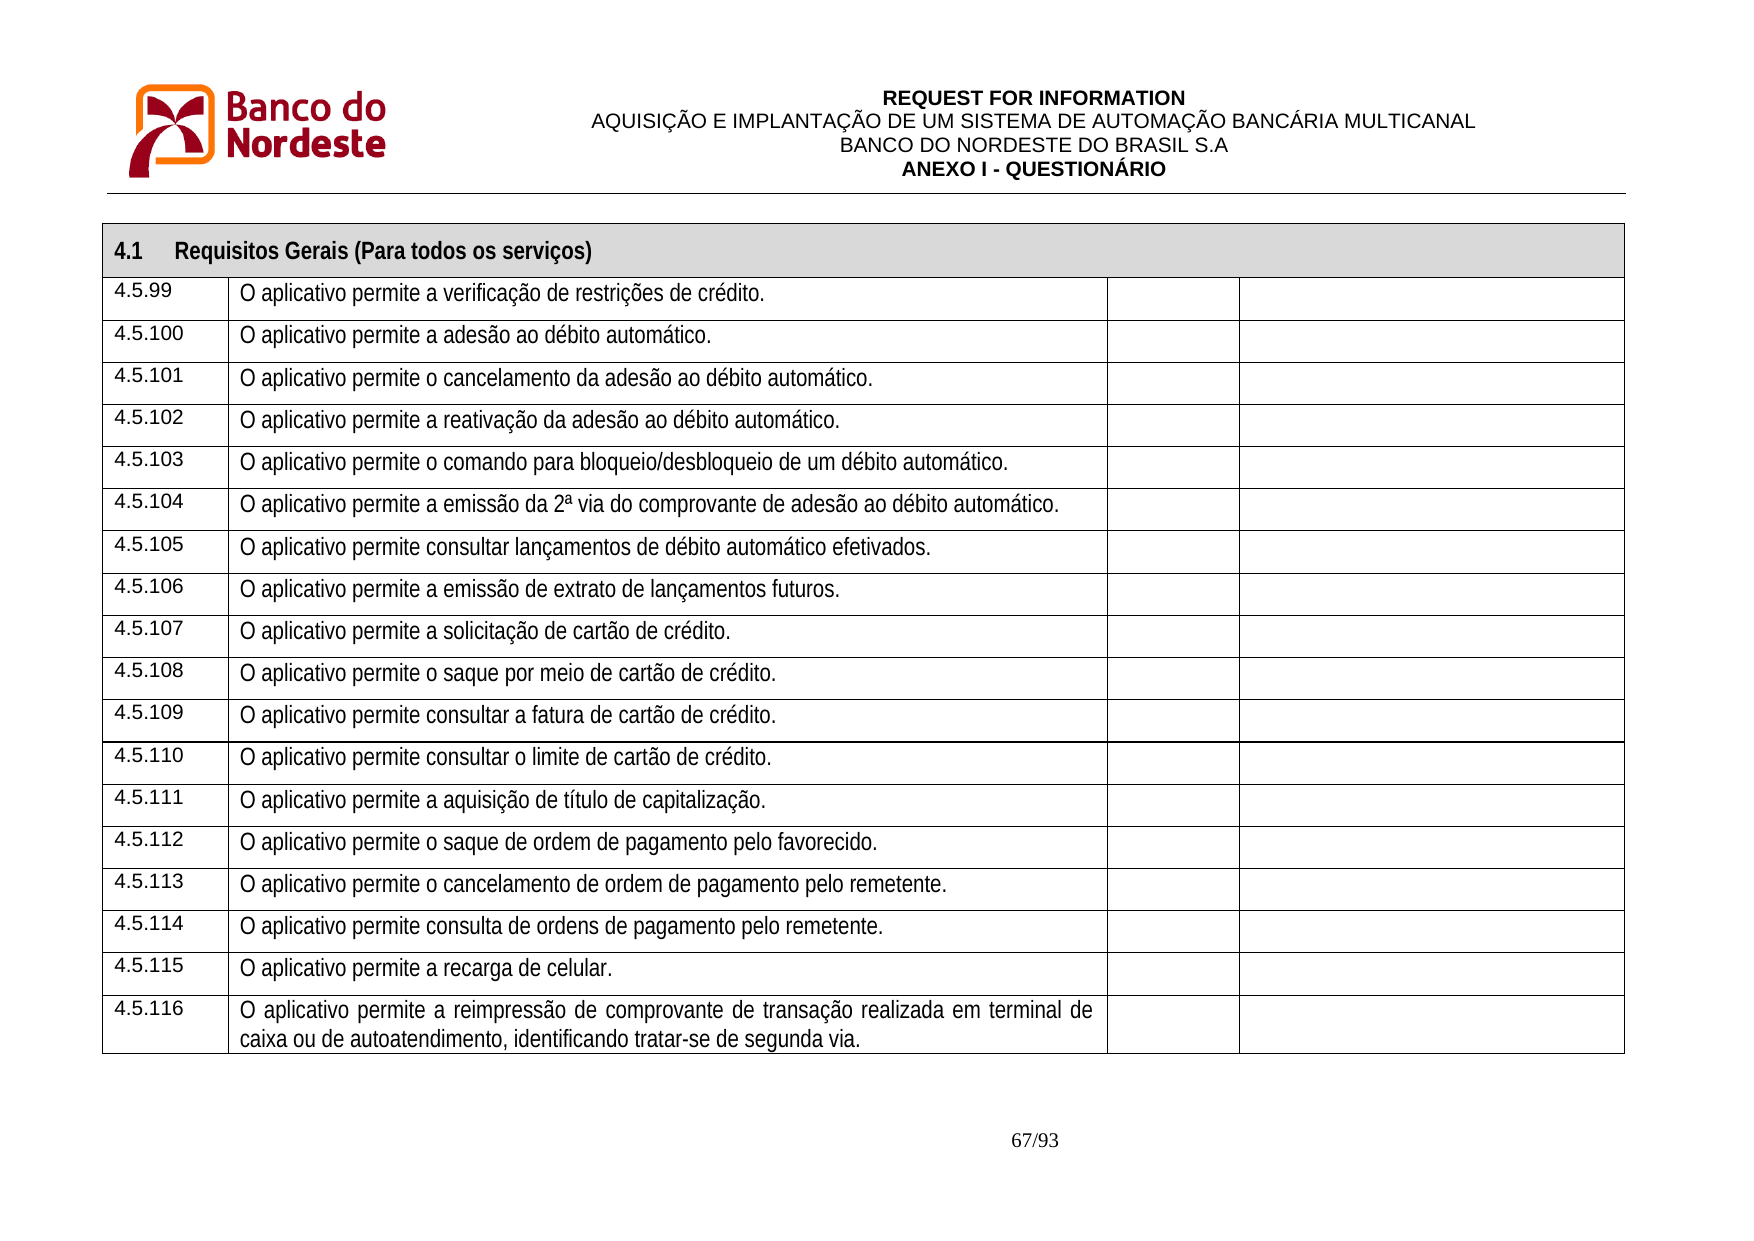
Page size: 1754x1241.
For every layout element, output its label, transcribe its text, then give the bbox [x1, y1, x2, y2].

table_cell [103, 321, 228, 362]
table_cell [1240, 574, 1624, 615]
table_cell [103, 785, 228, 826]
table_cell O aplicativo permite a aquisição de título de capitalização. [229, 785, 1107, 826]
table_cell [103, 405, 228, 446]
table_cell [103, 658, 228, 699]
table_cell [1108, 278, 1239, 319]
table_cell O aplicativo permite a solicitação de cartão de crédito. [229, 616, 1107, 657]
table_cell O aplicativo permite a emissão da 2ª via do comprovante de adesão ao débito automático. [229, 489, 1107, 530]
table_cell [1108, 531, 1239, 573]
table_cell [103, 827, 228, 868]
table_cell O aplicativo permite consultar lançamentos de débito automático efetivados. [229, 531, 1107, 573]
table_cell [1240, 447, 1624, 488]
table_cell [1108, 700, 1239, 741]
table_cell O aplicativo permite a adesão ao débito automático. [229, 321, 1107, 362]
table_cell O aplicativo permite a emissão de extrato de lançamentos futuros. [229, 574, 1107, 615]
table_cell [1240, 869, 1624, 910]
table_cell [103, 447, 228, 488]
table_cell [1108, 447, 1239, 488]
table_cell [1108, 405, 1239, 446]
table_cell [1240, 785, 1624, 826]
table_cell [1108, 574, 1239, 615]
table_cell [1240, 616, 1624, 657]
table_cell [103, 363, 228, 404]
table_cell [1240, 405, 1624, 446]
table_cell O aplicativo permite o saque de ordem de pagamento pelo favorecido. [229, 827, 1107, 868]
table_cell [1108, 869, 1239, 910]
table_cell [1240, 531, 1624, 573]
table_cell [1108, 363, 1239, 404]
table_cell [103, 531, 228, 573]
table_cell [1108, 743, 1239, 783]
table_cell [1240, 278, 1624, 319]
table_cell [1108, 911, 1239, 952]
table_cell [103, 869, 228, 910]
table_header Requisitos Gerais (Para todos os serviços) [103, 224, 1624, 277]
table_cell O aplicativo permite a reimpressão de comprovante de transação realizada em terminal de caixa ou de autoatendimento, identificando tratar-se de segunda via. [229, 996, 1107, 1053]
table_cell [103, 743, 228, 783]
table_cell [1108, 953, 1239, 994]
table_cell [1240, 743, 1624, 783]
table_cell [103, 278, 228, 319]
table_cell [1108, 616, 1239, 657]
table_cell O aplicativo permite o cancelamento da adesão ao débito automático. [229, 363, 1107, 404]
table_cell O aplicativo permite a recarga de celular. [229, 953, 1107, 994]
table_cell O aplicativo permite consultar o limite de cartão de crédito. [229, 743, 1107, 783]
table_cell [103, 700, 228, 741]
table_cell O aplicativo permite consultar a fatura de cartão de crédito. [229, 700, 1107, 741]
table_cell [1108, 658, 1239, 699]
table_cell [1108, 321, 1239, 362]
table_cell [1240, 827, 1624, 868]
table_cell [1108, 785, 1239, 826]
table_cell [103, 574, 228, 615]
table_cell [1108, 996, 1239, 1053]
table_cell [103, 953, 228, 994]
table_cell [103, 911, 228, 952]
table_cell [103, 489, 228, 530]
table_cell O aplicativo permite a verificação de restrições de crédito. [229, 278, 1107, 319]
table_cell [103, 996, 228, 1053]
table_cell O aplicativo permite a reativação da adesão ao débito automático. [229, 405, 1107, 446]
table_cell [1240, 911, 1624, 952]
table_cell O aplicativo permite o comando para bloqueio/desbloqueio de um débito automático. [229, 447, 1107, 488]
table_cell [1240, 996, 1624, 1053]
table_cell O aplicativo permite o cancelamento de ordem de pagamento pelo remetente. [229, 869, 1107, 910]
table_cell [1240, 700, 1624, 741]
table_cell [1108, 827, 1239, 868]
table_cell [1240, 363, 1624, 404]
table_cell [1108, 489, 1239, 530]
table_cell [1240, 489, 1624, 530]
table_cell O aplicativo permite consulta de ordens de pagamento pelo remetente. [229, 911, 1107, 952]
table_cell [1240, 321, 1624, 362]
table_cell [1240, 953, 1624, 994]
table_cell [103, 616, 228, 657]
table_cell O aplicativo permite o saque por meio de cartão de crédito. [229, 658, 1107, 699]
table_cell [1240, 658, 1624, 699]
